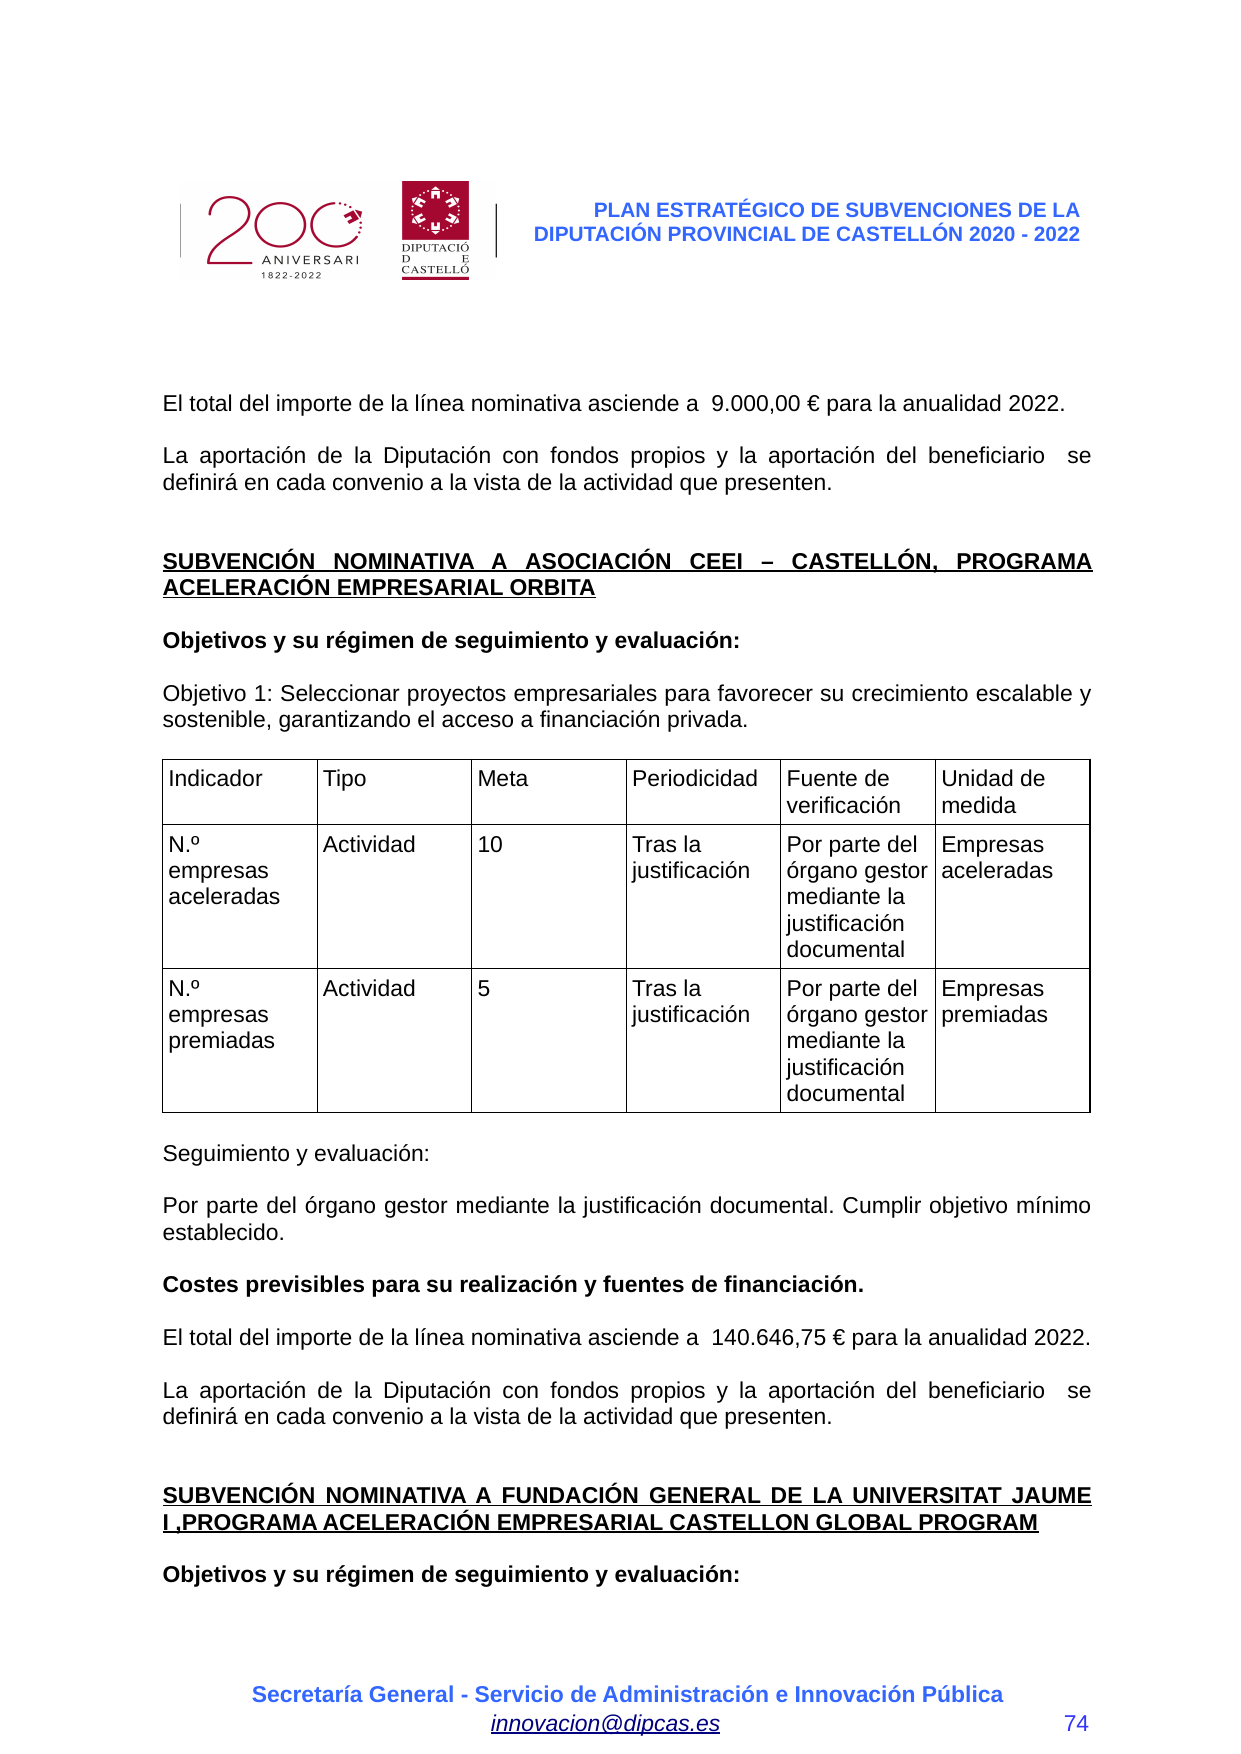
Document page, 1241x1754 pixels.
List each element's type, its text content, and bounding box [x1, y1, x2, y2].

text El total del importe de la línea nominativa asciende a 140.646,75 € para la anualidad 2022. [162, 1324, 1092, 1351]
text I ,PROGRAMA ACELERACIÓN EMPRESARIAL CASTELLON GLOBAL PROGRAM [162, 1506, 1092, 1535]
table_cell 10 [472, 825, 626, 968]
table_cell 5 [472, 969, 626, 1112]
table_header Tipo [318, 760, 471, 824]
table_cell N.º empresas aceleradas [163, 825, 317, 968]
text La aportación de la Diputación con fondos propios y la aportación del beneficiario se definirá en cada convenio a la vista de la actividad que presenten. [162, 442, 1092, 495]
text Costes previsibles para su realización y fuentes de financiación. [162, 1271, 1092, 1298]
text El total del importe de la línea nominativa asciende a 9.000,00 € para la anualidad 2022. [162, 389, 1092, 416]
text La aportación de la Diputación con fondos propios y la aportación del beneficiario se definirá en cada convenio a la vista de la actividad que presenten. [162, 1377, 1092, 1429]
text Por parte del órgano gestor mediante la justificación documental. Cumplir objetivo mínimo establecido. [162, 1192, 1092, 1245]
text Seguimiento y evaluación: [162, 1140, 1092, 1166]
table_header Meta [472, 760, 626, 824]
text Objetivos y su régimen de seguimiento y evaluación: [162, 627, 1092, 653]
table_header Unidad de medida [936, 760, 1089, 824]
table_cell Empresas aceleradas [936, 825, 1089, 968]
table_cell Tras la justificación [627, 969, 780, 1112]
text SUBVENCIÓN NOMINATIVA A ASOCIACIÓN CEEI – CASTELLÓN, PROGRAMA [162, 548, 1092, 570]
text Objetivos y su régimen de seguimiento y evaluación: [162, 1561, 1092, 1588]
table_header Fuente de verificación [781, 760, 935, 824]
table_header Periodicidad [627, 760, 780, 824]
table_cell N.º empresas premiadas [163, 969, 317, 1112]
text Objetivo 1: Seleccionar proyectos empresariales para favorecer su crecimiento escalable y sostenible, garantizando el acceso a financiación privada. [162, 679, 1092, 732]
table_header Indicador [163, 760, 317, 824]
picture [180, 181, 497, 280]
table_cell Actividad [318, 969, 471, 1112]
table_cell Tras la justificación [627, 825, 780, 968]
text ACELERACIÓN EMPRESARIAL ORBITA [162, 571, 1092, 600]
table_cell Por parte del órgano gestor mediante la justificación documental [781, 969, 935, 1112]
text SUBVENCIÓN NOMINATIVA A FUNDACIÓN GENERAL DE LA UNIVERSITAT JAUME [162, 1482, 1092, 1505]
table_cell Por parte del órgano gestor mediante la justificación documental [781, 825, 935, 968]
table_cell Actividad [318, 825, 471, 968]
table_cell Empresas premiadas [936, 969, 1089, 1112]
